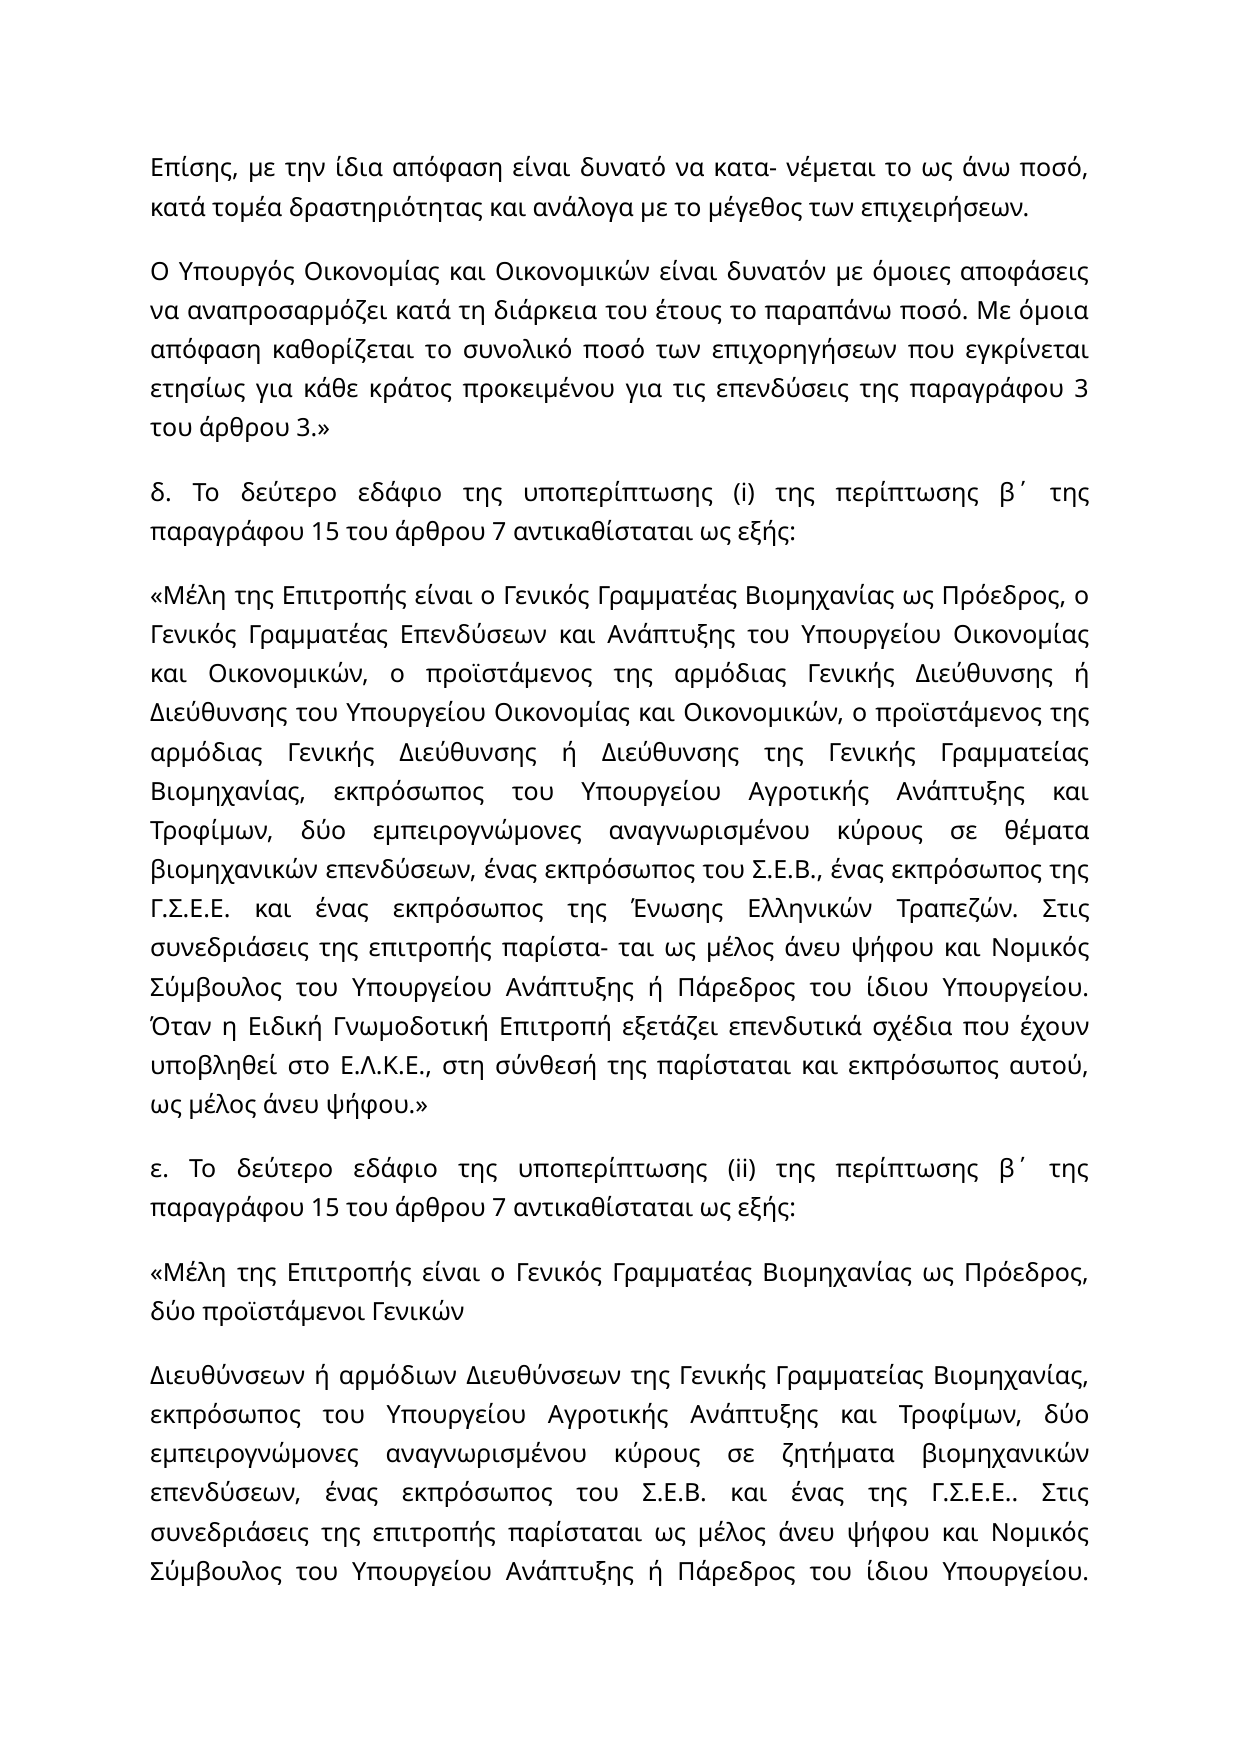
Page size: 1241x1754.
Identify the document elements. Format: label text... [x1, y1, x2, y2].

text «Μέλη της Επιτροπής είναι ο Γενικός Γραμματέας Βιομηχανίας ως Πρόεδρος, δύο προϊστάμενοι Γενικών [150, 1254, 1090, 1327]
text Διευθύνσεων ή αρμόδιων Διευθύνσεων της Γενικής Γραμματείας Βιομηχανίας, εκπρόσωπος του Υπουργείου Αγροτικής Ανάπτυξης και Τροφίμων, δύο εμπειρογνώμονες αναγνωρισμένου κύρους σε ζητήματα βιομηχανικών επενδύσεων, ένας εκπρόσωπος του Σ.Ε.Β. και ένας της Γ.Σ.Ε.Ε.. Στις συνεδριάσεις της επιτροπής παρίσταται ως μέλος άνευ ψήφου και Νομικός Σύμβουλος του Υπουργείου Ανάπτυξης ή Πάρεδρος του ίδιου Υπουργείου. [150, 1357, 1090, 1587]
text Ο Υπουργός Οικονομίας και Οικονομικών είναι δυνατόν με όμοιες αποφάσεις να αναπροσαρμόζει κατά τη διάρκεια του έτους το παραπάνω ποσό. Με όμοια απόφαση καθορίζεται το συνολικό ποσό των επιχορηγήσεων που εγκρίνεται ετησίως για κάθε κράτος προκειμένου για τις επενδύσεις της παραγράφου 3 του άρθρου 3.» [150, 253, 1090, 444]
text Επίσης, με την ίδια απόφαση είναι δυνατό να κατα- νέμεται το ως άνω ποσό, κατά τομέα δραστηριότητας και ανάλογα με το μέγεθος των επιχειρήσεων. [150, 150, 1090, 223]
text ε. Το δεύτερο εδάφιο της υποπερίπτωσης (ii) της περίπτωσης β΄ της παραγράφου 15 του άρθρου 7 αντικαθίσταται ως εξής: [150, 1151, 1090, 1224]
text «Μέλη της Επιτροπής είναι ο Γενικός Γραμματέας Βιομηχανίας ως Πρόεδρος, ο Γενικός Γραμματέας Επενδύσεων και Ανάπτυξης του Υπουργείου Οικονομίας και Οικονομικών, ο προϊστάμενος της αρμόδιας Γενικής Διεύθυνσης ή Διεύθυνσης του Υπουργείου Οικονομίας και Οικονομικών, ο προϊστάμενος της αρμόδιας Γενικής Διεύθυνσης ή Διεύθυνσης της Γενικής Γραμματείας Βιομηχανίας, εκπρόσωπος του Υπουργείου Αγροτικής Ανάπτυξης και Τροφίμων, δύο εμπειρογνώμονες αναγνωρισμένου κύρους σε θέματα βιομηχανικών επενδύσεων, ένας εκπρόσωπος του Σ.Ε.Β., ένας εκπρόσωπος της Γ.Σ.Ε.Ε. και ένας εκπρόσωπος της Ένωσης Ελληνικών Τραπεζών. Στις συνεδριάσεις της επιτροπής παρίστα- ται ως μέλος άνευ ψήφου και Νομικός Σύμβουλος του Υπουργείου Ανάπτυξης ή Πάρεδρος του ίδιου Υπουργείου. Όταν η Ειδική Γνωμοδοτική Επιτροπή εξετάζει επενδυτικά σχέδια που έχουν υποβληθεί στο Ε.Λ.Κ.Ε., στη σύνθεσή της παρίσταται και εκπρόσωπος αυτού, ως μέλος άνευ ψήφου.» [150, 577, 1090, 1121]
text δ. Το δεύτερο εδάφιο της υποπερίπτωσης (i) της περίπτωσης β΄ της παραγράφου 15 του άρθρου 7 αντικαθίσταται ως εξής: [150, 474, 1090, 547]
